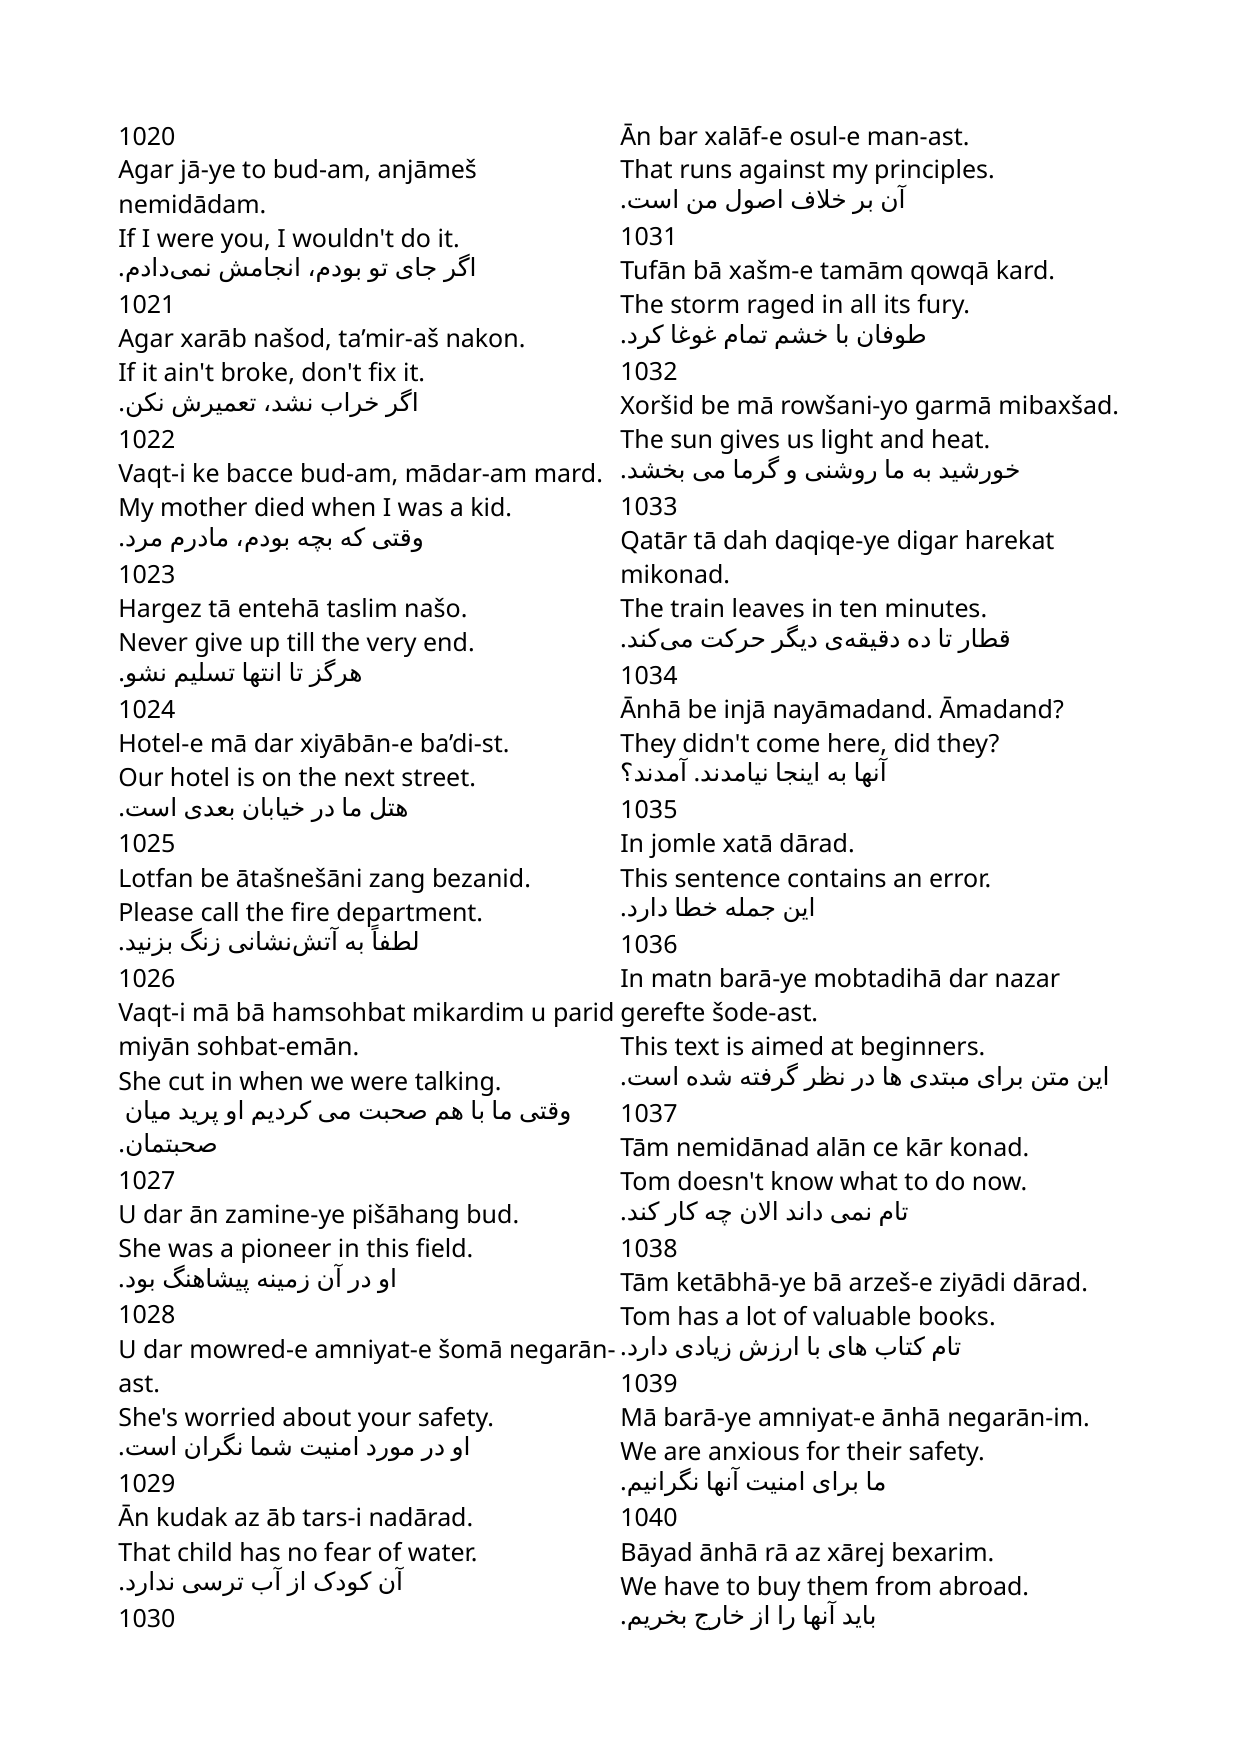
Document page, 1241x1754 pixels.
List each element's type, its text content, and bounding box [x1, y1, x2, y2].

text The sun gives us light and heat. [620, 422, 1122, 456]
text آن کودک از آب ترسی ندارد. [118, 1568, 620, 1601]
text 1029 [118, 1466, 620, 1500]
text 1020 [118, 118, 620, 152]
text The train leaves in ten minutes. [620, 591, 1122, 625]
text Vaqt-i mā bā hamsohbat mi‌kardim u parid miyān sohbat-emān. [118, 995, 620, 1063]
text ما برای امنیت آنها نگرانیم. [620, 1467, 1122, 1500]
text Ān kudak az āb tars-i nadārad. [118, 1500, 620, 1534]
text او در آن زمینه پیشاهنگ بود. [118, 1264, 620, 1297]
text Lotfan be ātašnešāni zang bezanid. [118, 860, 620, 894]
text باید آنها را از خارج بخریم. [620, 1602, 1122, 1635]
text Vaqt-i ke bacce bud-am, mādar-am mard. [118, 456, 620, 490]
text Tufān bā xašm-e tamām qowqā kard. [620, 253, 1122, 287]
text 1021 [118, 287, 620, 321]
text They didn't come here, did they? [620, 725, 1122, 759]
text آنها به اینجا نیامدند. آمدند؟ [620, 759, 1122, 792]
text U dar ān zamine‌-ye pišāhang bud. [118, 1196, 620, 1231]
text We are anxious for their safety. [620, 1433, 1122, 1467]
text تام کتاب های با ارزش زیادی دارد. [620, 1333, 1122, 1365]
text 1025 [118, 826, 620, 860]
text 1033 [620, 488, 1122, 522]
text Ān bar xalāf-e osul-e man-ast. [620, 118, 1122, 152]
text تام نمی داند الان چه کار کند. [620, 1198, 1122, 1231]
text If it ain't broke, don't fix it. [118, 355, 620, 389]
text آن بر خلاف اصول من است. [620, 186, 1122, 219]
text هتل ما در خیابان بعدی است. [118, 793, 620, 826]
text 1028 [118, 1297, 620, 1331]
text She's worried about your safety. [118, 1399, 620, 1433]
text Xoršid be mā rowšani-yo garmā mi‌baxšad. [620, 388, 1122, 422]
text او در مورد امنیت شما نگران است. [118, 1433, 620, 1466]
text Please call the fire department. [118, 894, 620, 928]
text قطار تا ده دقیقه‌ی دیگر حرکت می‌کند. [620, 625, 1122, 657]
text In matn barā-ye mobtadi‌hā dar nazar gerefte šode-ast. [620, 961, 1122, 1029]
text 1037 [620, 1096, 1122, 1130]
text Qatār tā dah daqiqe‌-ye digar harekat mi‌konad. [620, 522, 1122, 591]
text She was a pioneer in this field. [118, 1231, 620, 1264]
text Hargez tā entehā taslim našo. [118, 591, 620, 625]
text اگر جای تو بودم، انجامش نمی‌دادم. [118, 254, 620, 287]
text Tom has a lot of valuable books. [620, 1299, 1122, 1333]
text این جمله خطا دارد. [620, 894, 1122, 927]
text Tom doesn't know what to do now. [620, 1164, 1122, 1198]
text 1027 [118, 1162, 620, 1196]
text Never give up till the very end. [118, 625, 620, 659]
text اگر خراب نشد، تعمیرش نکن. [118, 389, 620, 422]
text U dar mowred-e amniyat-e šomā negarān-ast. [118, 1331, 620, 1399]
text Ānhā be injā nayāmadand. Āmadand? [620, 691, 1122, 725]
text The storm raged in all its fury. [620, 287, 1122, 321]
text Our hotel is on the next street. [118, 759, 620, 793]
text Agar jā-ye to bud-am, anjāmeš nemi‌dādam. [118, 152, 620, 220]
text 1032 [620, 354, 1122, 388]
text Tām ketāb‌hā-ye bā arzeš-e ziyādi dārad. [620, 1264, 1122, 1299]
text 1040 [620, 1500, 1122, 1534]
text لطفاً به آتش‌نشانی زنگ بزنید. [118, 928, 620, 961]
text That child has no fear of water. [118, 1534, 620, 1568]
text That runs against my principles. [620, 152, 1122, 186]
text 1034 [620, 657, 1122, 691]
text 1030 [118, 1601, 620, 1635]
text This sentence contains an error. [620, 860, 1122, 894]
text 1024 [118, 691, 620, 725]
text وقتی ما با هم صحبت می کردیم او پرید میان صحبتمان. [118, 1097, 620, 1162]
text خورشید به ما روشنی و گرما می بخشد. [620, 456, 1122, 488]
text 1022 [118, 422, 620, 456]
text این متن برای مبتدی ها در نظر گرفته شده است. [620, 1063, 1122, 1096]
text Mā barā-ye amniyat-e ānhā negarān-im. [620, 1399, 1122, 1433]
text My mother died when I was a kid. [118, 490, 620, 524]
text We have to buy them from abroad. [620, 1568, 1122, 1602]
text طوفان با خشم تمام غوغا کرد. [620, 321, 1122, 354]
text If I were you, I wouldn't do it. [118, 220, 620, 254]
text Agar xarāb našod, ta’mir-aš nakon. [118, 321, 620, 355]
text Bāyad ānhā rā az xārej bexarim. [620, 1534, 1122, 1568]
text This text is aimed at beginners. [620, 1029, 1122, 1063]
text Hotel-e mā dar xiyābān-e ba’di-st. [118, 725, 620, 759]
text She cut in when we were talking. [118, 1063, 620, 1097]
text 1038 [620, 1231, 1122, 1264]
text وقتی که بچه بودم، مادرم مرد. [118, 524, 620, 557]
text هرگز تا انتها تسلیم نشو. [118, 659, 620, 691]
text 1039 [620, 1365, 1122, 1399]
text In jomle xatā dārad. [620, 826, 1122, 860]
text 1035 [620, 792, 1122, 826]
text Tām nemi‌dānad alān ce kār konad. [620, 1130, 1122, 1164]
text 1026 [118, 961, 620, 995]
text 1031 [620, 219, 1122, 253]
text 1036 [620, 927, 1122, 961]
text 1023 [118, 557, 620, 591]
